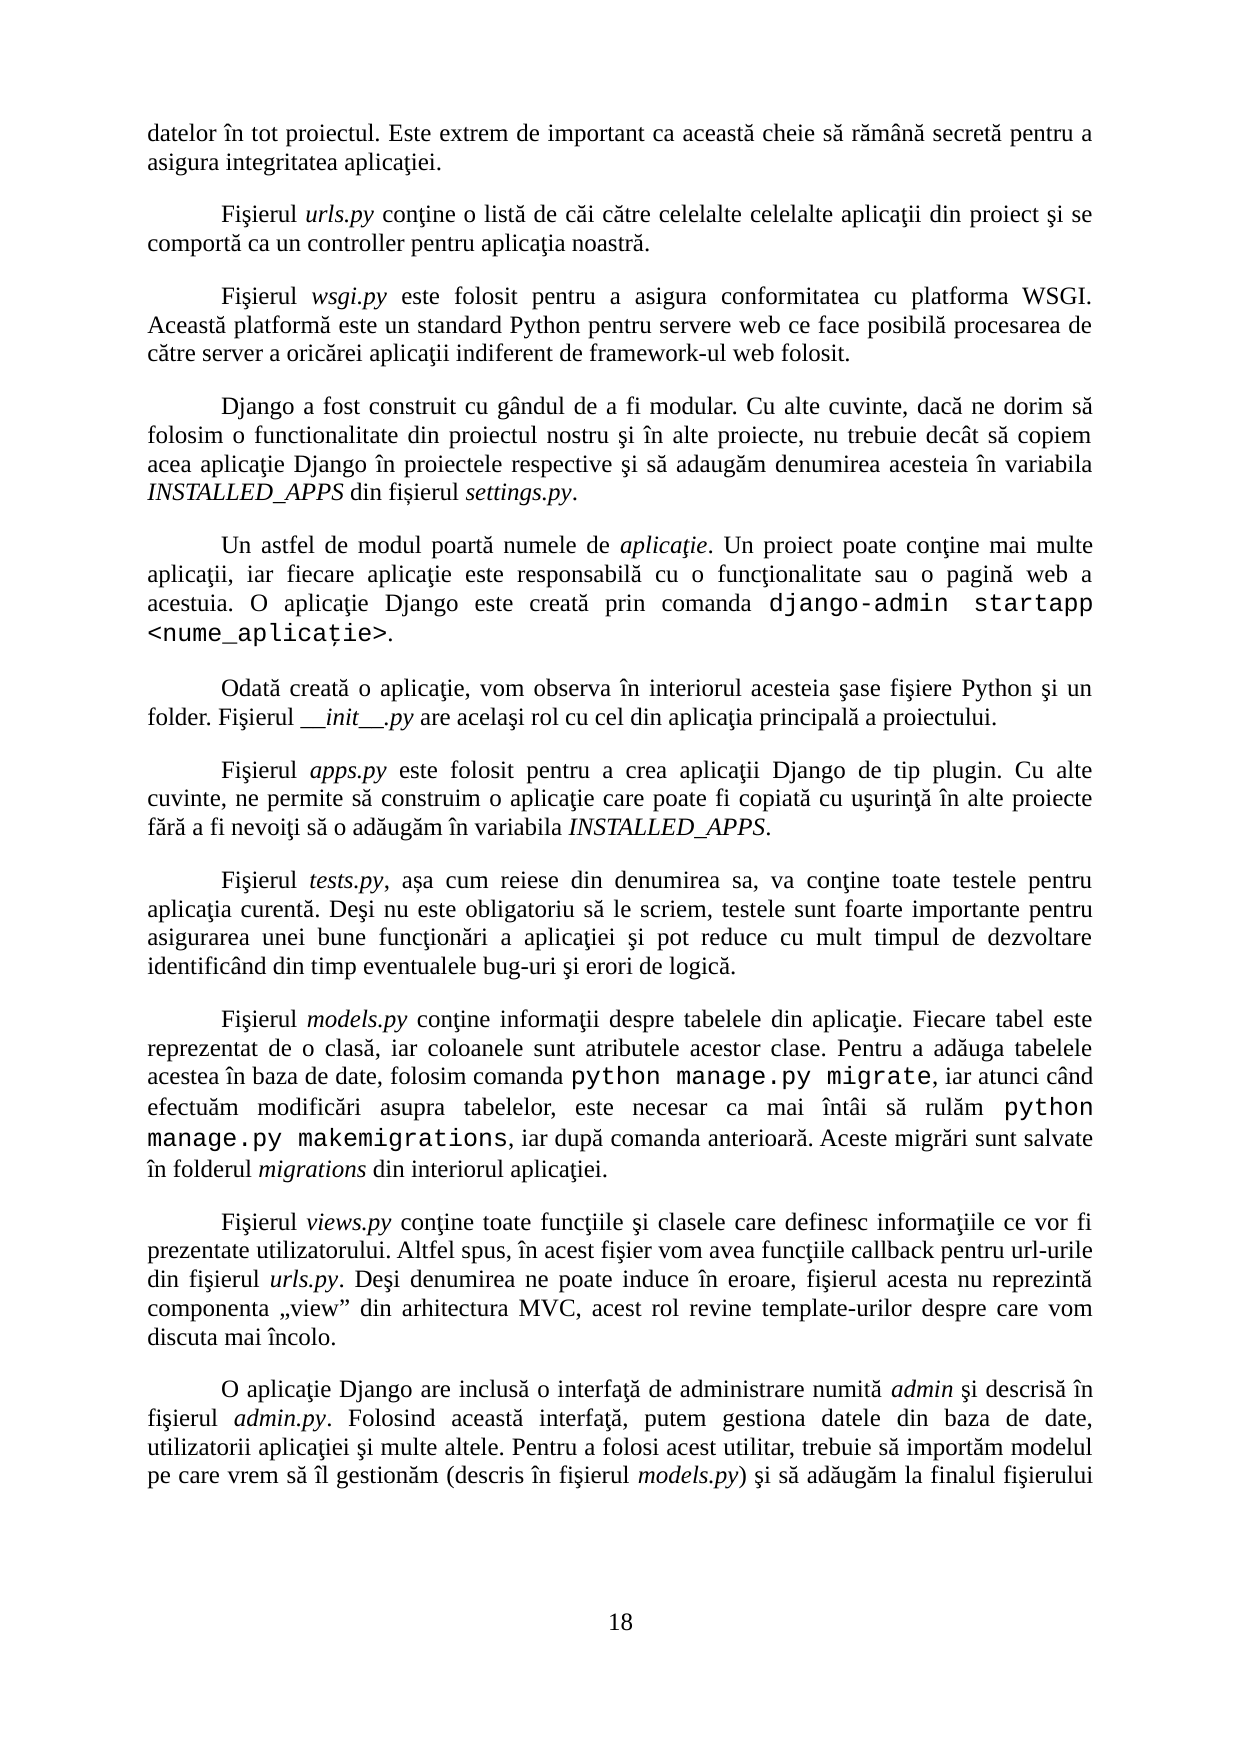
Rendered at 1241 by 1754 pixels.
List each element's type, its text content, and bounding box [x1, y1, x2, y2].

text Un astfel de modul poartă numele de aplicaţie. Un proiect poate conţine mai multe aplicaţii, iar fiecare aplicaţie este responsabilă cu o funcţionalitate sau o pagină web a acestuia. O aplicaţie Django este creată prin comanda django-admin startapp <nume_aplicaţie>. [147, 530, 1093, 649]
text Fişierul tests.py, așa cum reiese din denumirea sa, va conţine toate testele pentru aplicaţia curentă. Deşi nu este obligatoriu să le scriem, testele sunt foarte importante pentru asigurarea unei bune funcţionări a aplicaţiei şi pot reduce cu mult timpul de dezvoltare identificând din timp eventualele bug-uri şi erori de logică. [147, 865, 1093, 980]
text Odată creată o aplicaţie, vom observa în interiorul acesteia şase fişiere Python şi un folder. Fişierul __init__.py are acelaşi rol cu cel din aplicaţia principală a proiectului. [147, 673, 1093, 731]
text Fişierul urls.py conţine o listă de căi către celelalte celelalte aplicaţii din proiect şi se comportă ca un controller pentru aplicaţia noastră. [147, 199, 1093, 257]
text Fişierul models.py conţine informaţii despre tabelele din aplicaţie. Fiecare tabel este reprezentat de o clasă, iar coloanele sunt atributele acestor clase. Pentru a adăuga tabelele acestea în baza de date, folosim comanda python manage.py migrate, iar atunci când efectuăm modificări asupra tabelelor, este necesar ca mai întâi să rulăm python manage.py makemigrations, iar după comanda anterioară. Aceste migrări sunt salvate în folderul migrations din interiorul aplicaţiei. [147, 1004, 1093, 1183]
text Django a fost construit cu gândul de a fi modular. Cu alte cuvinte, dacă ne dorim să folosim o functionalitate din proiectul nostru şi în alte proiecte, nu trebuie decât să copiem acea aplicaţie Django în proiectele respective şi să adaugăm denumirea acesteia în variabila INSTALLED_APPS din fișierul settings.py. [147, 391, 1093, 506]
text Fişierul views.py conţine toate funcţiile şi clasele care definesc informaţiile ce vor fi prezentate utilizatorului. Altfel spus, în acest fişier vom avea funcţiile callback pentru url-urile din fişierul urls.py. Deşi denumirea ne poate induce în eroare, fişierul acesta nu reprezintă componenta „view” din arhitectura MVC, acest rol revine template-urilor despre care vom discuta mai încolo. [147, 1207, 1093, 1350]
text Fişierul apps.py este folosit pentru a crea aplicaţii Django de tip plugin. Cu alte cuvinte, ne permite să construim o aplicaţie care poate fi copiată cu uşurinţă în alte proiecte fără a fi nevoiţi să o adăugăm în variabila INSTALLED_APPS. [147, 755, 1093, 841]
text datelor în tot proiectul. Este extrem de important ca această cheie să rămână secretă pentru a asigura integritatea aplicaţiei. [147, 118, 1093, 176]
text Fişierul wsgi.py este folosit pentru a asigura conformitatea cu platforma WSGI. Această platformă este un standard Python pentru servere web ce face posibilă procesarea de către server a oricărei aplicaţii indiferent de framework-ul web folosit. [147, 281, 1093, 367]
text O aplicaţie Django are inclusă o interfaţă de administrare numită admin şi descrisă în fişierul admin.py. Folosind această interfaţă, putem gestiona datele din baza de date, utilizatorii aplicaţiei şi multe altele. Pentru a folosi acest utilitar, trebuie să importăm modelul pe care vrem să îl gestionăm (descris în fişierul models.py) şi să adăugăm la finalul fişierului [147, 1374, 1093, 1489]
